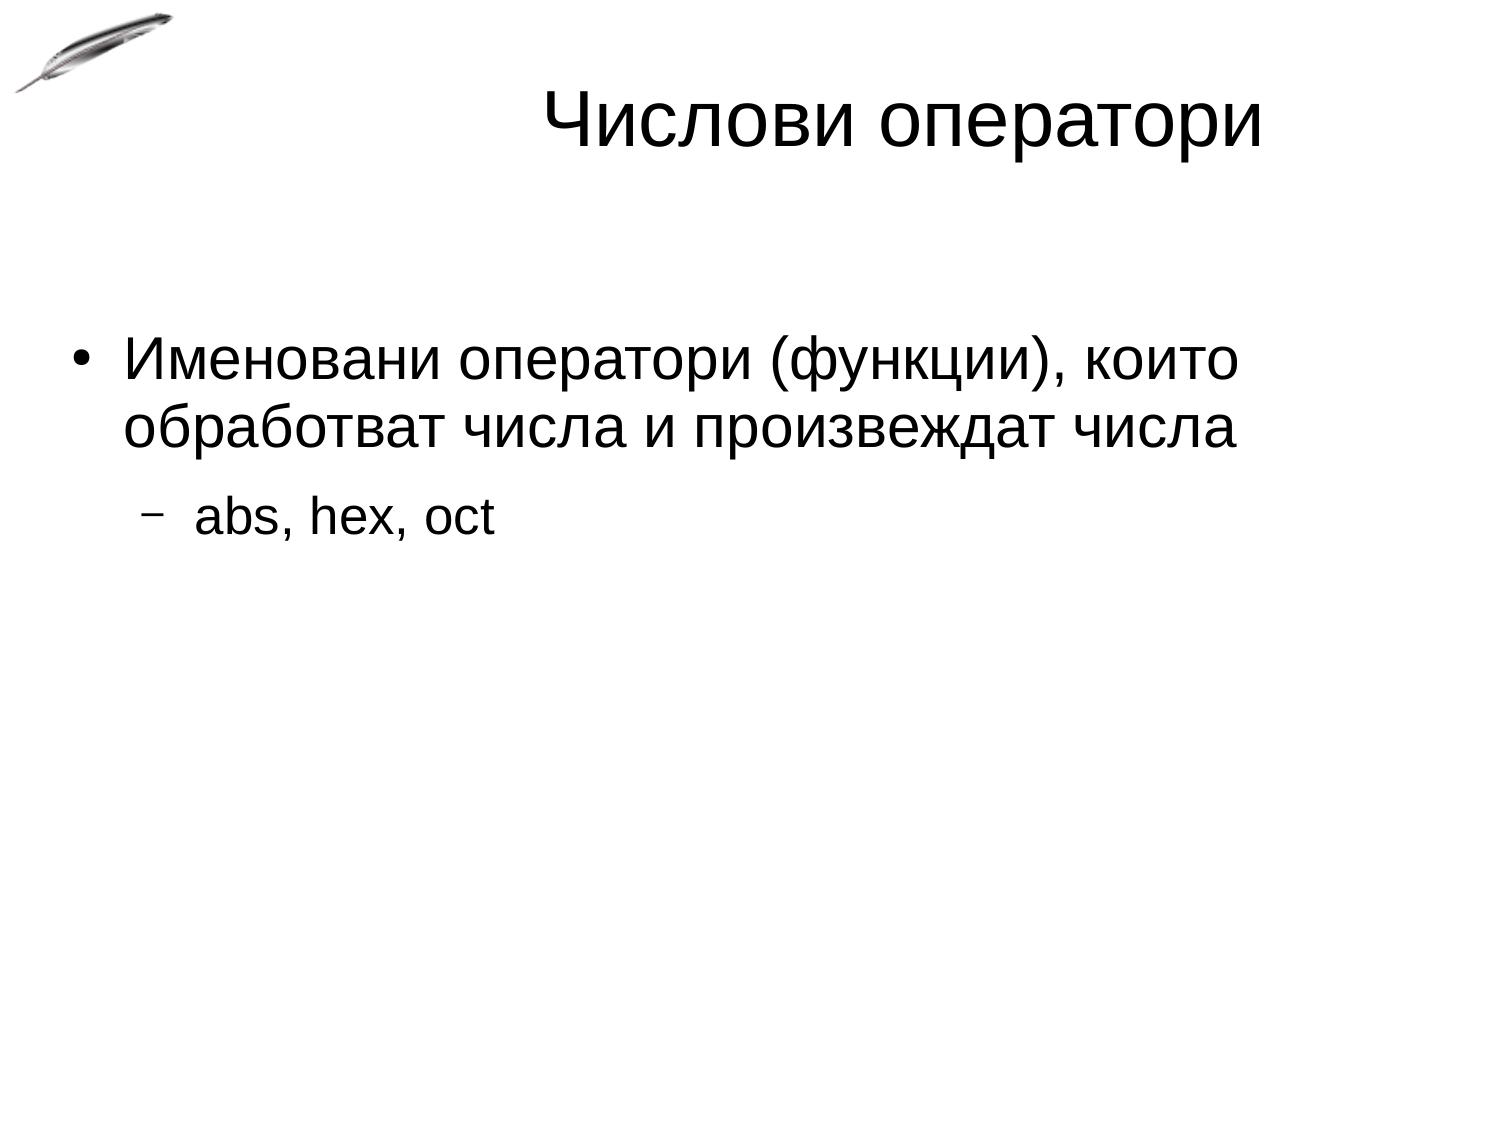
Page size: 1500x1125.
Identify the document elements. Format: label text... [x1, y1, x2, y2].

list Именовани оператори (функции), които обработват числа и произвеждат числа abs, hex, oct [53, 324, 1447, 1084]
title Числови оператори [383, 29, 1424, 209]
picture [11, 11, 179, 95]
